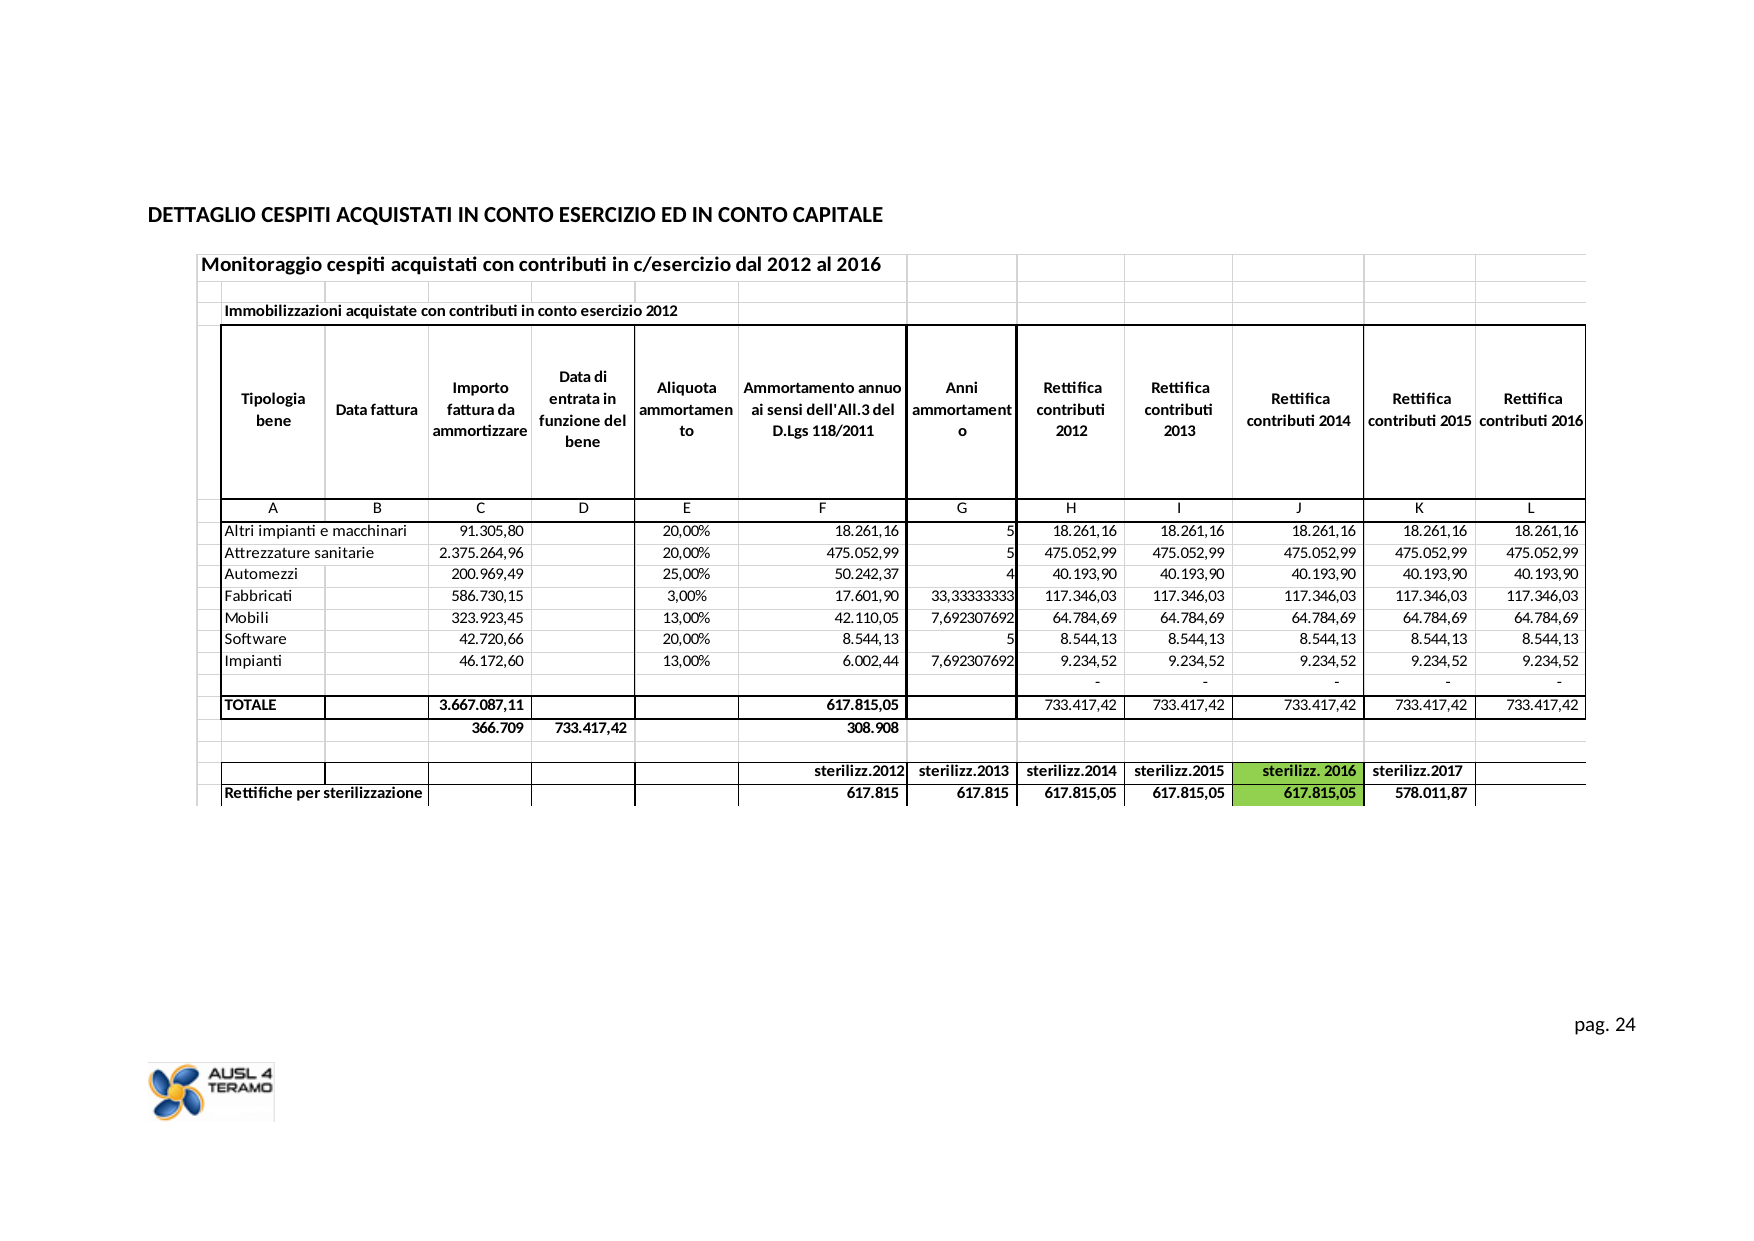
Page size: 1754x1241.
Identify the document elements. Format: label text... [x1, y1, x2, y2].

text DETTAGLIO CESPITI ACQUISTATI IN CONTO ESERCIZIO ED IN CONTO CAPITALE [148, 201, 1636, 229]
